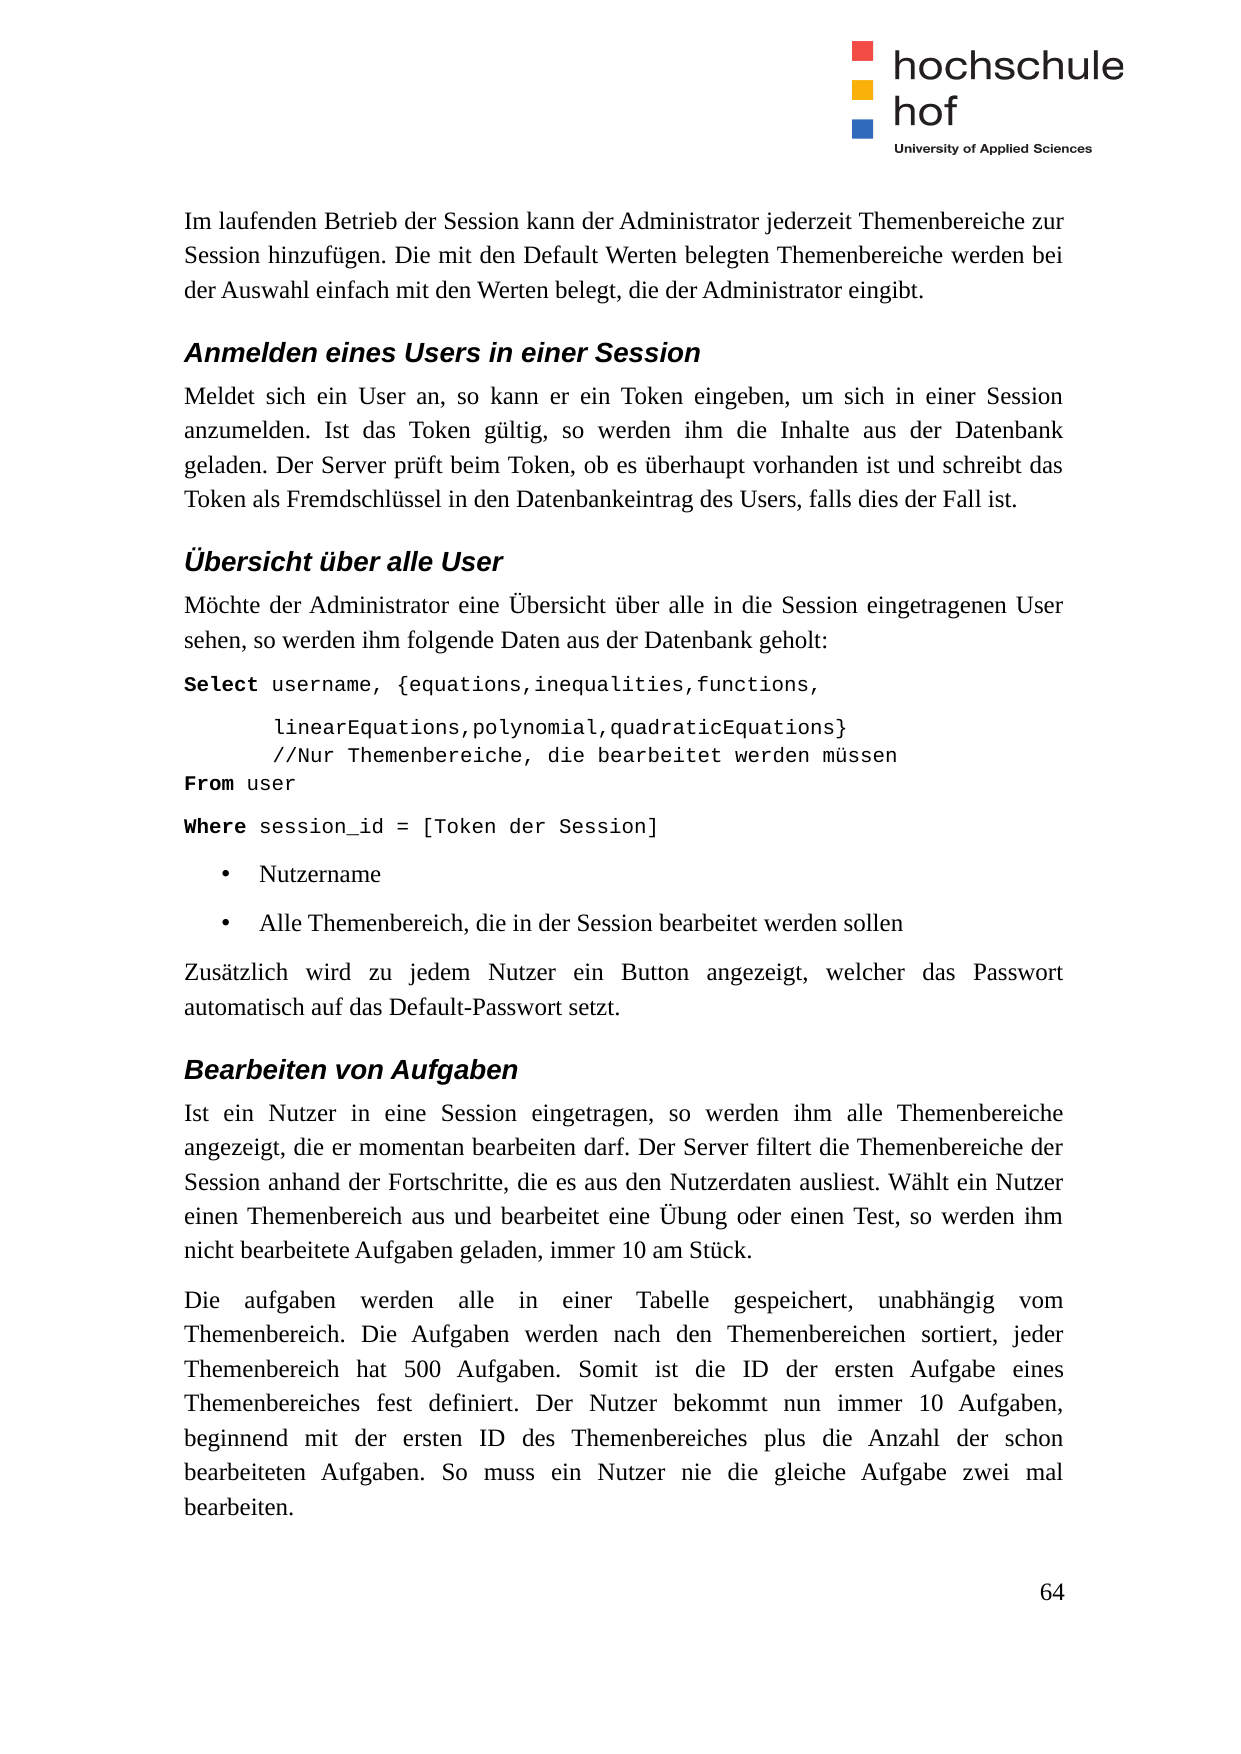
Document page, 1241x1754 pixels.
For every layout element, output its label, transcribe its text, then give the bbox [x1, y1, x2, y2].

picture [852, 41, 1124, 155]
text Where session_id = [Token der Session] [184, 816, 1064, 840]
text From user [184, 773, 1064, 797]
text Select username, {equations,inequalities,functions, [184, 674, 1064, 697]
list Alle Themenbereich, die in der Session bearbeitet werden sollen [221, 908, 1064, 937]
text //Nur Themenbereiche, die bearbeitet werden müssen [272, 745, 1064, 769]
text Ist ein Nutzer in eine Session eingetragen, so werden ihm alle Themenbereiche angezeigt, die er momentan bearbeiten darf. Der Server filtert die Themenbereiche der Session anhand der Fortschritte, die es aus den Nutzerdaten ausliest. Wählt ein Nutzer einen Themenbereich aus und bearbeitet eine Übung oder einen Test, so werden ihm nicht bearbeitete Aufgaben geladen, immer 10 am Stück. [184, 1098, 1064, 1264]
subtitle Bearbeiten von Aufgaben [184, 1053, 1064, 1085]
text Zusätzlich wird zu jedem Nutzer ein Button angezeigt, welcher das Passwort automatisch auf das Default-Passwort setzt. [184, 957, 1064, 1021]
text Möchte der Administrator eine Übersicht über alle in die Session eingetragenen User sehen, so werden ihm folgende Daten aus der Datenbank geholt: [184, 590, 1064, 653]
list Nutzername [221, 859, 1064, 888]
text linearEquations,polynomial,quadraticEquations} [272, 717, 1064, 740]
text Die aufgaben werden alle in einer Tabelle gespeichert, unabhängig vom Themenbereich. Die Aufgaben werden nach den Themenbereichen sortiert, jeder Themenbereich hat 500 Aufgaben. Somit ist die ID der ersten Aufgabe eines Themenbereiches fest definiert. Der Nutzer bekommt nun immer 10 Aufgaben, beginnend mit der ersten ID des Themenbereiches plus die Anzahl der schon bearbeiteten Aufgaben. So muss ein Nutzer nie die gleiche Aufgabe zwei mal bearbeiten. [184, 1285, 1064, 1520]
subtitle Anmelden eines Users in einer Session [184, 336, 1064, 368]
text Meldet sich ein User an, so kann er ein Token eingeben, um sich in einer Session anzumelden. Ist das Token gültig, so werden ihm die Inhalte aus der Datenbank geladen. Der Server prüft beim Token, ob es überhaupt vorhanden ist und schreibt das Token als Fremdschlüssel in den Datenbankeintrag des Users, falls dies der Fall ist. [184, 381, 1064, 513]
subtitle Übersicht über alle User [184, 546, 1064, 578]
text Im laufenden Betrieb der Session kann der Administrator jederzeit Themenbereiche zur Session hinzufügen. Die mit den Default Werten belegten Themenbereiche werden bei der Auswahl einfach mit den Werten belegt, die der Administrator eingibt. [184, 206, 1064, 304]
